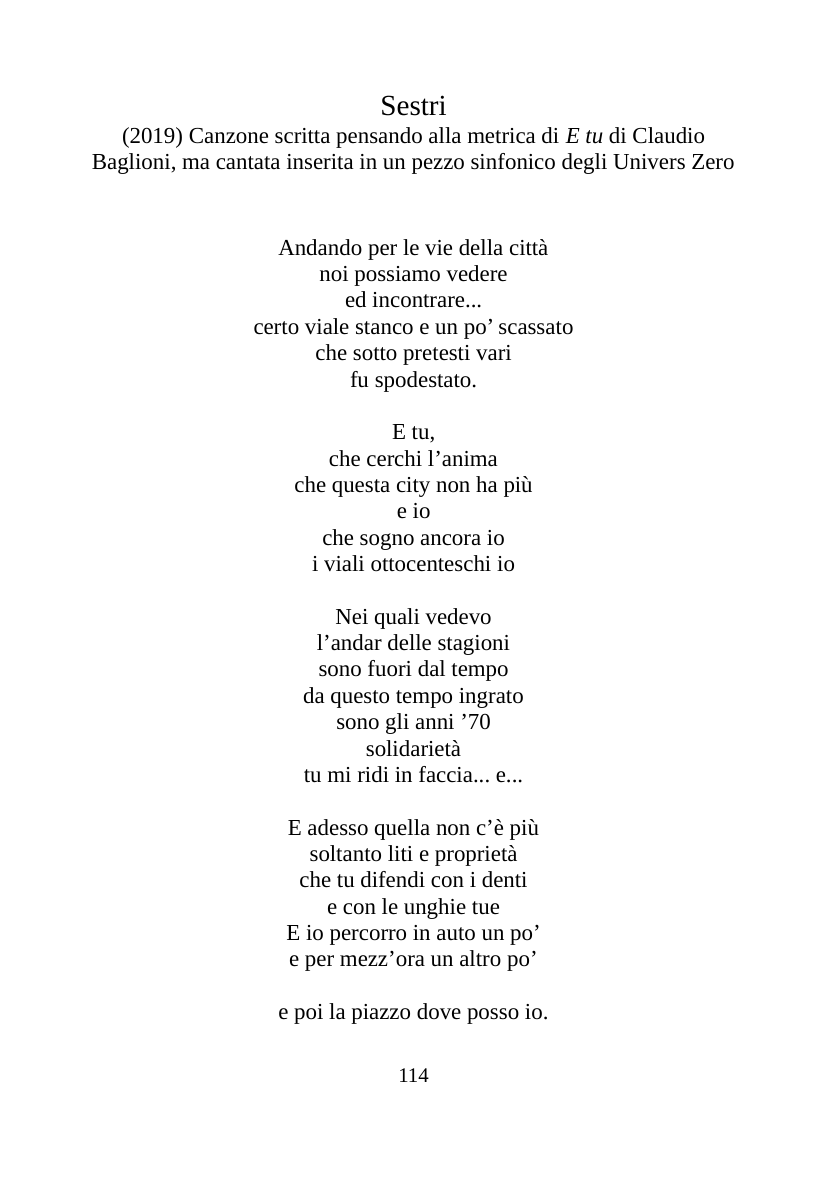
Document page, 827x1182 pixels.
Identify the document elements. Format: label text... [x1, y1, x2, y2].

text Nei quali vedevo [88, 603, 738, 629]
text E tu, [88, 418, 738, 445]
text e poi la piazzo dove posso io. [88, 998, 738, 1024]
text sono gli anni ’70 [88, 708, 738, 734]
text tu mi ridi in faccia... e... [88, 761, 738, 787]
text E io percorro in auto un po’ [88, 919, 738, 945]
text Sestri (2019) Canzone scritta pensando alla metrica di E tu di Claudio Baglioni, ma cantata inserita in un pezzo sinfonico degli Univers Zero [88, 88, 738, 175]
text fu spodestato. [88, 366, 738, 392]
text noi possiamo vedere [88, 260, 738, 287]
text soltanto liti e proprietà [88, 840, 738, 866]
text che questa city non ha più [88, 471, 738, 497]
text Andando per le vie della città [88, 234, 738, 260]
text ed incontrare... [88, 287, 738, 313]
text e per mezz’ora un altro po’ [88, 945, 738, 972]
text che tu difendi con i denti [88, 866, 738, 893]
text che cerchi l’anima [88, 445, 738, 471]
text solidarietà [88, 734, 738, 761]
text da questo tempo ingrato [88, 682, 738, 708]
text sono fuori dal tempo [88, 656, 738, 682]
text che sotto pretesti vari [88, 339, 738, 366]
text i viali ottocenteschi io [88, 550, 738, 576]
text l’andar delle stagioni [88, 629, 738, 656]
text certo viale stanco e un po’ scassato [88, 313, 738, 339]
text e con le unghie tue [88, 893, 738, 919]
text e io [88, 497, 738, 524]
text che sogno ancora io [88, 524, 738, 550]
text E adesso quella non c’è più [88, 814, 738, 840]
